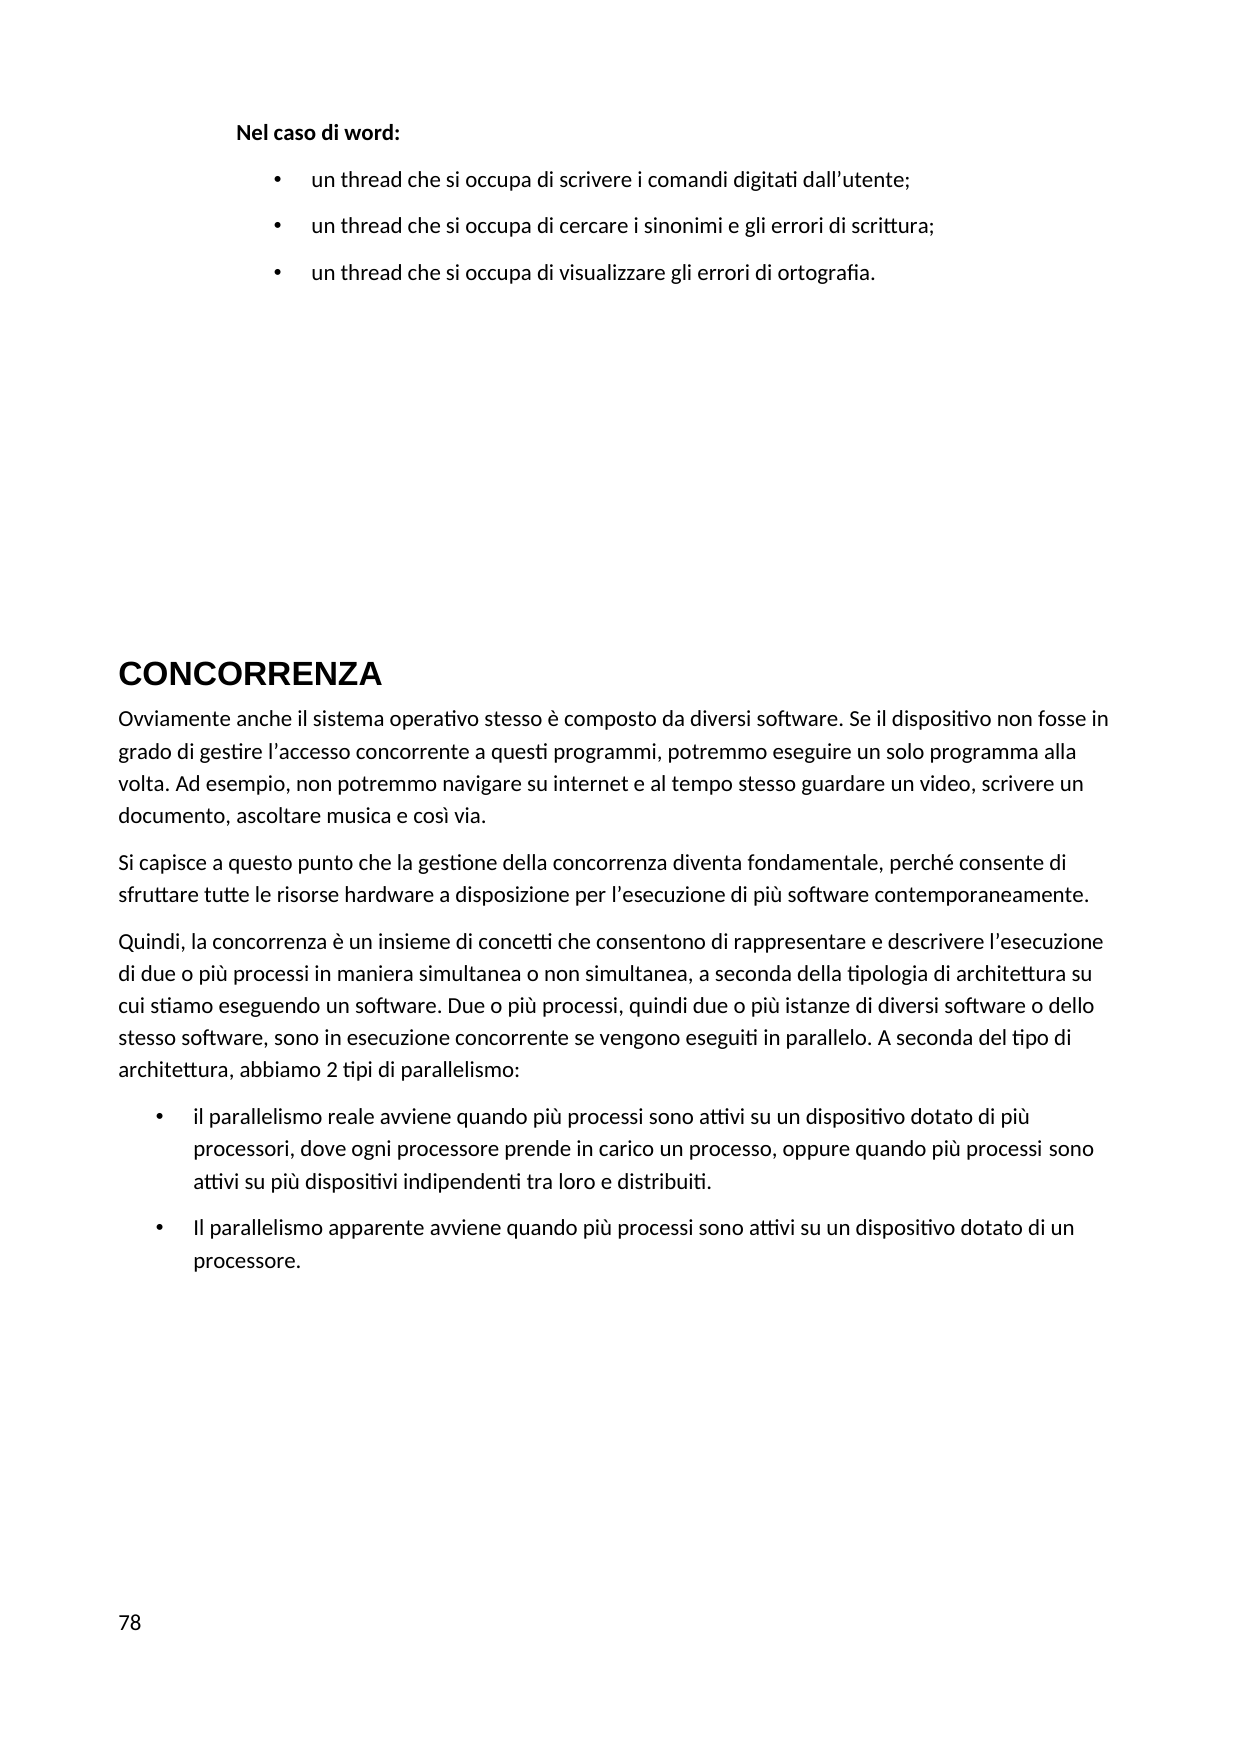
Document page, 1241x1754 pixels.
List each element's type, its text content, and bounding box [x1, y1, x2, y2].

text Nel caso di word: [118, 118, 1122, 146]
text Ovviamente anche il sistema operativo stesso è composto da diversi software. Se il dispositivo non fosse in grado di gestire l’accesso concorrente a questi programmi, potremmo eseguire un solo programma alla volta. Ad esempio, non potremmo navigare su internet e al tempo stesso guardare un video, scrivere un documento, ascoltare musica e così via. [118, 704, 1122, 829]
list un thread che si occupa di visualizzare gli errori di ortografia. [274, 258, 1122, 286]
list Il parallelismo apparente avviene quando più processi sono attivi su un dispositivo dotato di un processore. [156, 1213, 1122, 1274]
text Si capisce a questo punto che la gestione della concorrenza diventa fondamentale, perché consente di sfruttare tutte le risorse hardware a disposizione per l’esecuzione di più software contemporaneamente. [118, 848, 1122, 908]
list un thread che si occupa di scrivere i comandi digitati dall’utente; [274, 165, 1122, 193]
text Quindi, la concorrenza è un insieme di concetti che consentono di rappresentare e descrivere l’esecuzione di due o più processi in maniera simultanea o non simultanea, a seconda della tipologia di architettura su cui stiamo eseguendo un software. Due o più processi, quindi due o più istanze di diversi software o dello stesso software, sono in esecuzione concorrente se vengono eseguiti in parallelo. A seconda del tipo di architettura, abbiamo 2 tipi di parallelismo: [118, 927, 1122, 1084]
list il parallelismo reale avviene quando più processi sono attivi su un dispositivo dotato di più processori, dove ogni processore prende in carico un processo, oppure quando più processi sono attivi su più dispositivi indipendenti tra loro e distribuiti. [156, 1102, 1122, 1195]
list un thread che si occupa di cercare i sinonimi e gli errori di scrittura; [274, 212, 1122, 240]
subtitle CONCORRENZA [118, 653, 1122, 692]
